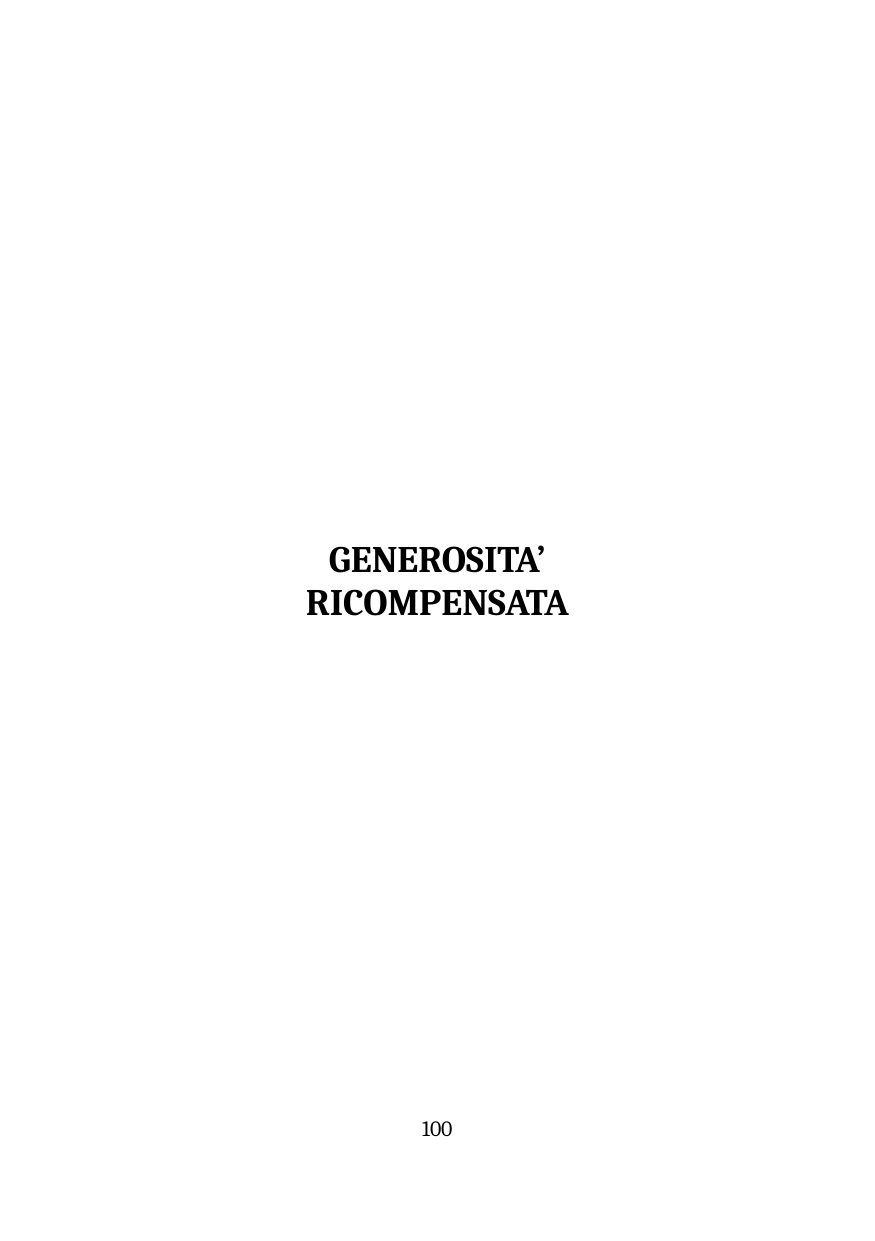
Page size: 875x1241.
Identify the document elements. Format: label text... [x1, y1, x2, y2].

title GENEROSITA’ RICOMPENSATA [201, 538, 673, 625]
